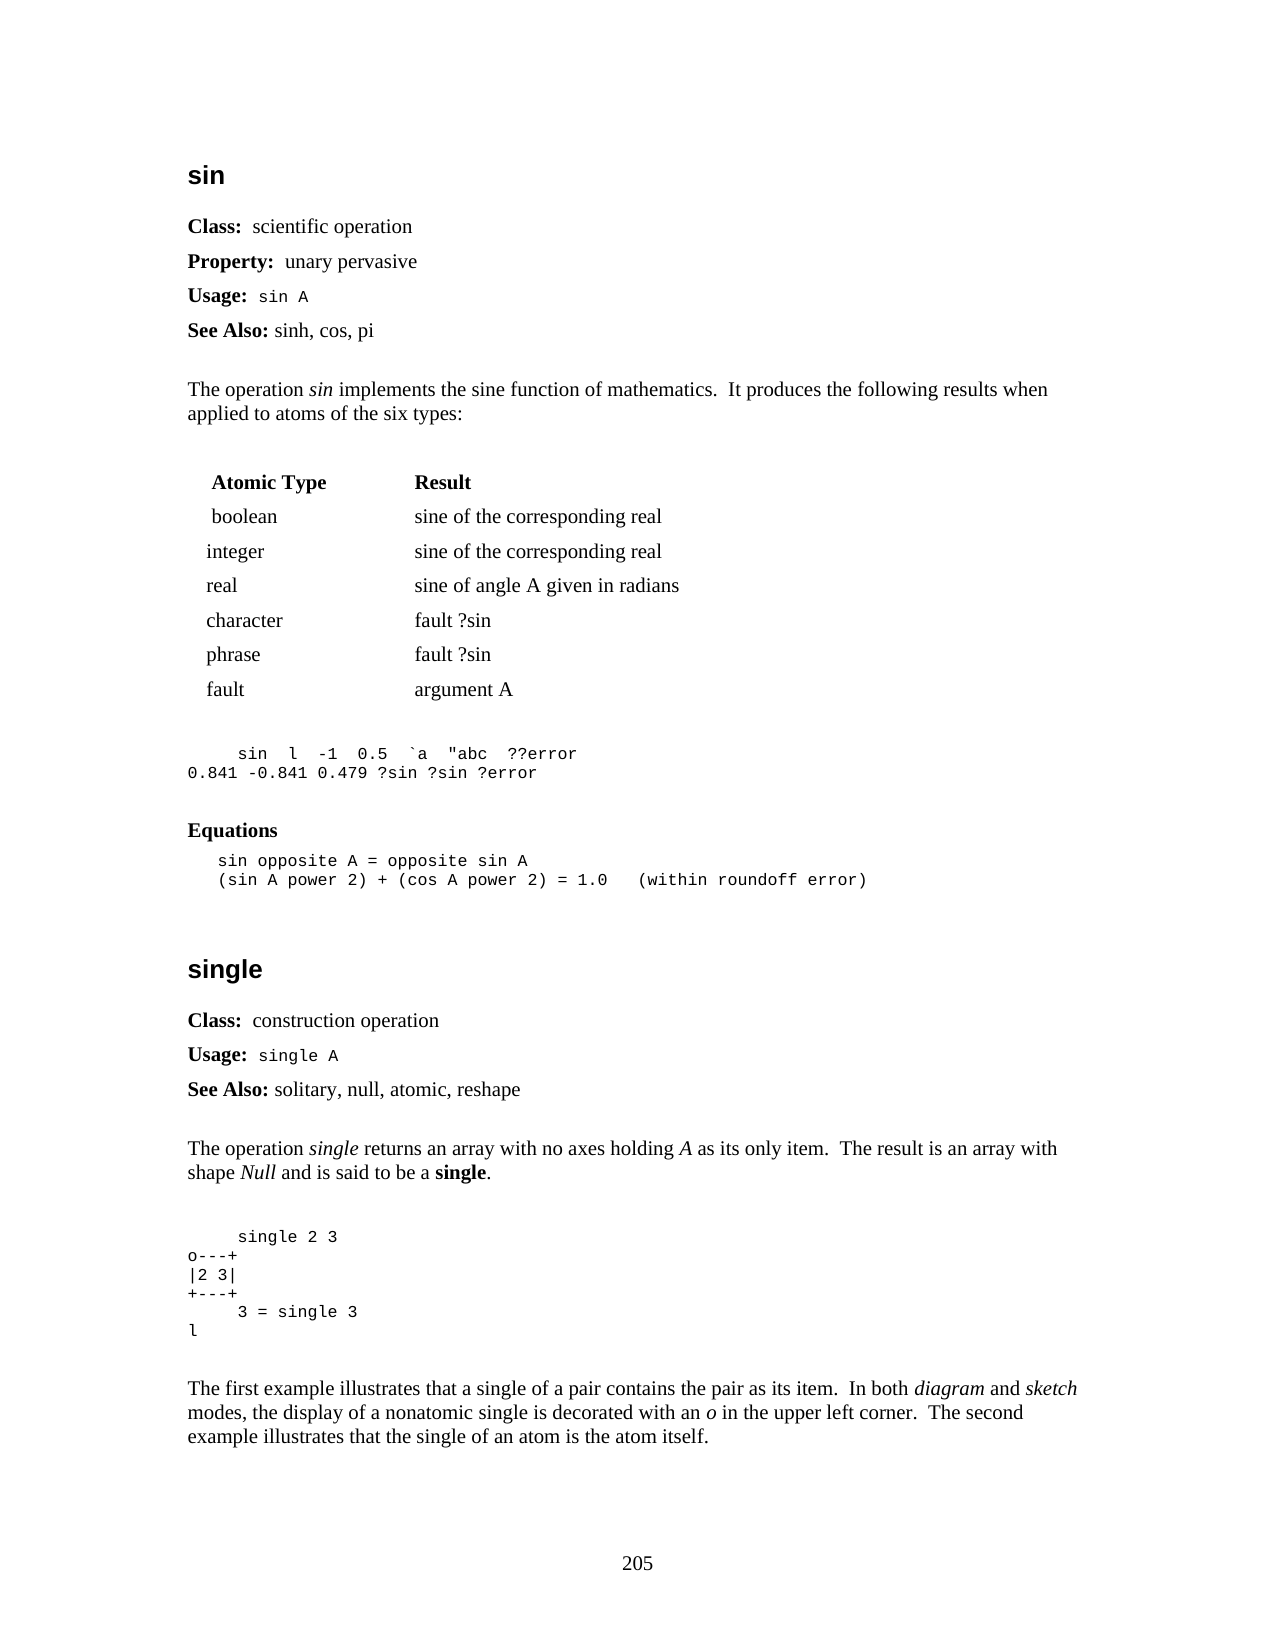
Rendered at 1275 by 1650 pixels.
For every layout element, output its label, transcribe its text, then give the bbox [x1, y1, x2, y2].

table_cell character [188, 597, 396, 632]
table_cell fault ?sin [396, 632, 792, 666]
text Property: unary pervasive [187, 249, 1087, 273]
table_header Atomic Type [188, 459, 396, 494]
text See Also: solitary, null, atomic, reshape [187, 1077, 1087, 1125]
table_header Result [396, 459, 792, 494]
text single 2 3 o---+ |2 3| +---+ 3 = single 3 l [187, 1229, 1087, 1366]
text The operation sin implements the sine function of mathematics. It produces the following results when applied to atoms of the six types: [187, 377, 1087, 425]
text Usage: single A [187, 1042, 1087, 1067]
text sin l -1 0.5 `a "abc ??error 0.841 -0.841 0.479 ?sin ?sin ?error [187, 746, 1087, 807]
table_cell integer [188, 528, 396, 563]
table_cell fault [188, 666, 396, 701]
text The operation single returns an array with no axes holding A as its only item. The result is an array with shape Null and is said to be a single. [187, 1136, 1087, 1184]
text Usage: sin A [187, 283, 1087, 308]
table_cell phrase [188, 632, 396, 666]
table_cell fault ?sin [396, 597, 792, 632]
text sin [187, 160, 1087, 190]
table_cell real [188, 563, 396, 597]
text See Also: sinh, cos, pi [187, 318, 1087, 366]
table_cell sine of the corresponding real [396, 494, 792, 528]
table_cell boolean [188, 494, 396, 528]
table_cell sine of angle A given in radians [396, 563, 792, 597]
text sin opposite A = opposite sin A (sin A power 2) + (cos A power 2) = 1.0 (within roundoff error) [187, 852, 1087, 909]
text Equations [187, 818, 1087, 842]
text Class: scientific operation [187, 214, 1087, 238]
table_cell argument A [396, 666, 792, 701]
text Class: construction operation [187, 1008, 1087, 1032]
text single [187, 954, 1087, 984]
table_cell sine of the corresponding real [396, 528, 792, 563]
text The first example illustrates that a single of a pair contains the pair as its item. In both diagram and sketch modes, the display of a nonatomic single is decorated with an o in the upper left corner. The second example illustrates that the single of an atom is the atom itself. [187, 1376, 1087, 1472]
